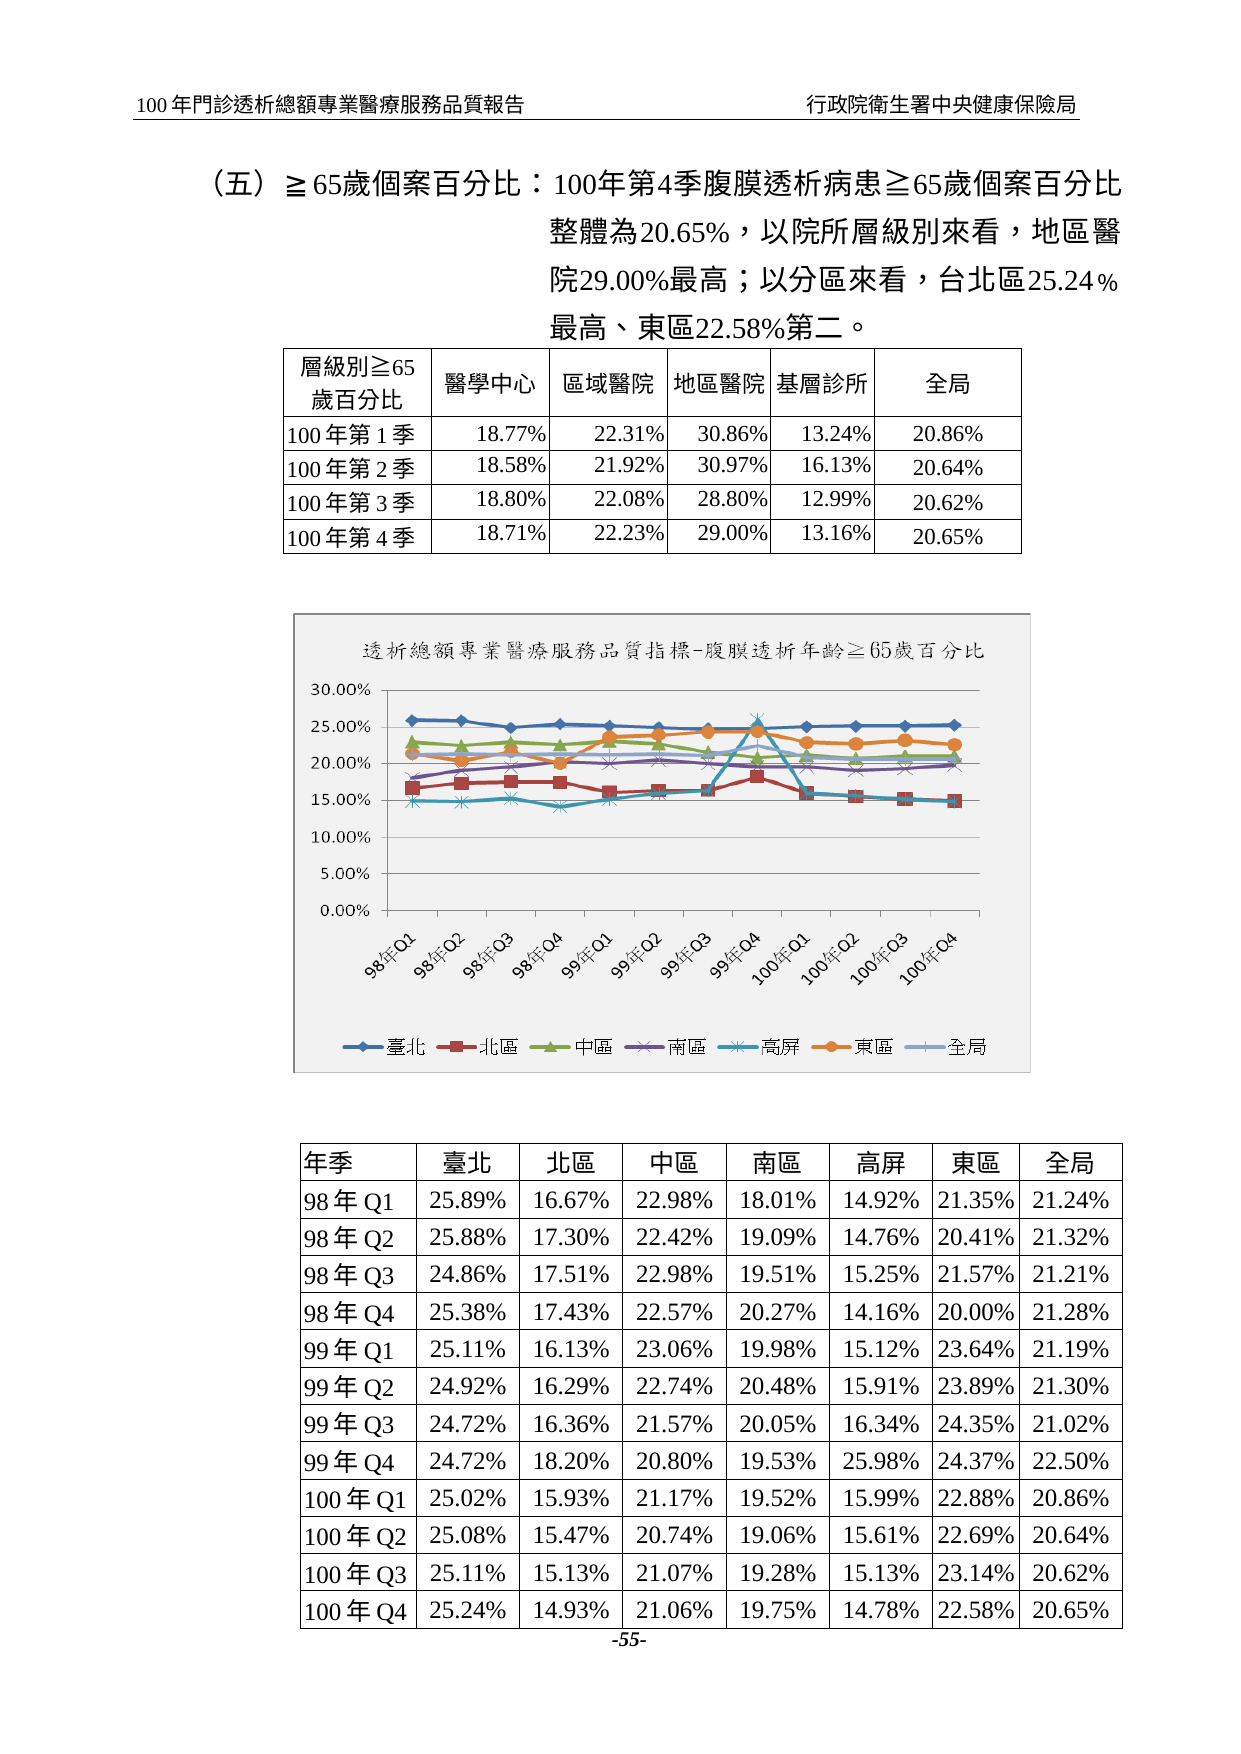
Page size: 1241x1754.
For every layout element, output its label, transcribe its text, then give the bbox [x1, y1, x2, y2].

table_cell 21.32% [1020, 1219, 1122, 1255]
table_cell 24.92% [417, 1368, 519, 1404]
table_cell 21.30% [1020, 1368, 1122, 1404]
table_cell 18.58% [432, 451, 549, 484]
table_cell 21.92% [550, 451, 667, 484]
table_cell 21.21% [1020, 1256, 1122, 1292]
table_cell 15.93% [520, 1480, 622, 1516]
table_cell 22.31% [550, 417, 667, 450]
table_header 中區 [623, 1144, 726, 1180]
table_cell 19.51% [727, 1256, 829, 1292]
table_header 高屏 [830, 1144, 932, 1180]
table_cell 22.88% [933, 1480, 1019, 1516]
table_cell 13.16% [771, 520, 874, 553]
table_cell 23.89% [933, 1368, 1019, 1404]
table_cell 21.57% [623, 1405, 726, 1441]
table_cell 98年Q3 [301, 1256, 416, 1292]
table_cell 17.51% [520, 1256, 622, 1292]
table_cell 99年Q2 [301, 1368, 416, 1404]
table_cell 22.98% [623, 1181, 726, 1217]
table_cell 100年第4季 [284, 520, 431, 553]
table_cell 15.13% [520, 1554, 622, 1590]
table_cell 19.75% [727, 1591, 829, 1628]
table_cell 14.78% [830, 1591, 932, 1628]
table_cell 20.86% [1020, 1480, 1122, 1516]
table_cell 21.35% [933, 1181, 1019, 1217]
table_cell 13.24% [771, 417, 874, 450]
table_header 全局 [875, 349, 1021, 416]
table_header 基層診所 [771, 349, 874, 416]
table_cell 15.99% [830, 1480, 932, 1516]
table_cell 98年Q4 [301, 1293, 416, 1329]
table_header 全局 [1020, 1144, 1122, 1180]
table_header 區域醫院 [550, 349, 667, 416]
table_cell 22.98% [623, 1256, 726, 1292]
table_cell 24.37% [933, 1442, 1019, 1478]
table_cell 22.58% [933, 1591, 1019, 1628]
table_cell 15.47% [520, 1517, 622, 1553]
table_cell 16.34% [830, 1405, 932, 1441]
table_cell 100年第3季 [284, 485, 431, 518]
table_cell 19.98% [727, 1330, 829, 1367]
table_cell 25.38% [417, 1293, 519, 1329]
table_cell 20.62% [875, 485, 1021, 518]
table_cell 15.61% [830, 1517, 932, 1553]
table_header 層級別≧65歲百分比 [284, 349, 431, 416]
table_cell 25.98% [830, 1442, 932, 1478]
table_cell 18.71% [432, 520, 549, 553]
table_cell 18.01% [727, 1181, 829, 1217]
table_cell 22.08% [550, 485, 667, 518]
table_cell 22.50% [1020, 1442, 1122, 1478]
table_cell 18.20% [520, 1442, 622, 1478]
table_cell 12.99% [771, 485, 874, 518]
picture [292, 613, 1031, 1073]
table_cell 25.24% [417, 1591, 519, 1628]
table_cell 19.06% [727, 1517, 829, 1553]
table_cell 21.02% [1020, 1405, 1122, 1441]
table_cell 18.77% [432, 417, 549, 450]
table_cell 21.07% [623, 1554, 726, 1590]
table_cell 20.64% [875, 451, 1021, 484]
table_cell 24.72% [417, 1405, 519, 1441]
table_cell 99年Q4 [301, 1442, 416, 1478]
table_cell 16.36% [520, 1405, 622, 1441]
table_cell 21.57% [933, 1256, 1019, 1292]
table_cell 20.05% [727, 1405, 829, 1441]
table_cell 99年Q1 [301, 1330, 416, 1367]
table_cell 20.65% [1020, 1591, 1122, 1628]
table_cell 100年Q3 [301, 1554, 416, 1590]
table_cell 22.74% [623, 1368, 726, 1404]
table_cell 21.28% [1020, 1293, 1122, 1329]
table_cell 20.48% [727, 1368, 829, 1404]
table_cell 22.42% [623, 1219, 726, 1255]
table_cell 15.25% [830, 1256, 932, 1292]
table_cell 20.00% [933, 1293, 1019, 1329]
table_cell 18.80% [432, 485, 549, 518]
table_cell 19.28% [727, 1554, 829, 1590]
table_cell 15.12% [830, 1330, 932, 1367]
table_cell 20.86% [875, 417, 1021, 450]
table_cell 20.64% [1020, 1517, 1122, 1553]
table_cell 14.76% [830, 1219, 932, 1255]
table_cell 25.08% [417, 1517, 519, 1553]
table_cell 24.72% [417, 1442, 519, 1478]
table_cell 30.97% [668, 451, 770, 484]
table_cell 21.19% [1020, 1330, 1122, 1367]
table_cell 21.06% [623, 1591, 726, 1628]
table_cell 20.27% [727, 1293, 829, 1329]
table_header 東區 [933, 1144, 1019, 1180]
table_cell 20.80% [623, 1442, 726, 1478]
table_cell 24.86% [417, 1256, 519, 1292]
table_cell 100年Q1 [301, 1480, 416, 1516]
table_cell 22.69% [933, 1517, 1019, 1553]
table_cell 25.88% [417, 1219, 519, 1255]
table_cell 20.74% [623, 1517, 726, 1553]
table_cell 24.35% [933, 1405, 1019, 1441]
table_header 地區醫院 [668, 349, 770, 416]
table_cell 14.92% [830, 1181, 932, 1217]
table_header 南區 [727, 1144, 829, 1180]
table_cell 16.13% [520, 1330, 622, 1367]
table_cell 19.52% [727, 1480, 829, 1516]
table_cell 14.16% [830, 1293, 932, 1329]
table_cell 100年第1季 [284, 417, 431, 450]
table_cell 25.89% [417, 1181, 519, 1217]
table_cell 23.06% [623, 1330, 726, 1367]
table_cell 100年Q2 [301, 1517, 416, 1553]
table_cell 20.62% [1020, 1554, 1122, 1590]
table_header 北區 [520, 1144, 622, 1180]
table_cell 19.53% [727, 1442, 829, 1478]
table_cell 25.11% [417, 1330, 519, 1367]
table_cell 22.23% [550, 520, 667, 553]
table_cell 14.93% [520, 1591, 622, 1628]
table_cell 25.11% [417, 1554, 519, 1590]
table_cell 21.17% [623, 1480, 726, 1516]
table_cell 19.09% [727, 1219, 829, 1255]
table_cell 22.57% [623, 1293, 726, 1329]
table_cell 98年Q1 [301, 1181, 416, 1217]
table_cell 15.91% [830, 1368, 932, 1404]
table_cell 15.13% [830, 1554, 932, 1590]
table_cell 30.86% [668, 417, 770, 450]
table_cell 99年Q3 [301, 1405, 416, 1441]
table_cell 20.65% [875, 520, 1021, 553]
table_cell 16.29% [520, 1368, 622, 1404]
table_cell 25.02% [417, 1480, 519, 1516]
table_cell 28.80% [668, 485, 770, 518]
table_cell 100年Q4 [301, 1591, 416, 1628]
table_cell 98年Q2 [301, 1219, 416, 1255]
table_cell 29.00% [668, 520, 770, 553]
table_cell 16.67% [520, 1181, 622, 1217]
table_header 年季 [301, 1144, 416, 1180]
table_cell 17.43% [520, 1293, 622, 1329]
table_header 醫學中心 [432, 349, 549, 416]
table_cell 21.24% [1020, 1181, 1122, 1217]
table_cell 100年第2季 [284, 451, 431, 484]
list ≧65歲個案百分比：100年第4季腹膜透析病患≧65歲個案百分比整體為20.65%，以院所層級別來看，地區醫院29.00%最高；以分區來看，台北區25.24﹪最高、東區22.58%第二。 [195, 156, 1122, 348]
table_cell 20.41% [933, 1219, 1019, 1255]
table_cell 16.13% [771, 451, 874, 484]
table_cell 23.14% [933, 1554, 1019, 1590]
table_cell 17.30% [520, 1219, 622, 1255]
table_header 臺北 [417, 1144, 519, 1180]
table_cell 23.64% [933, 1330, 1019, 1367]
